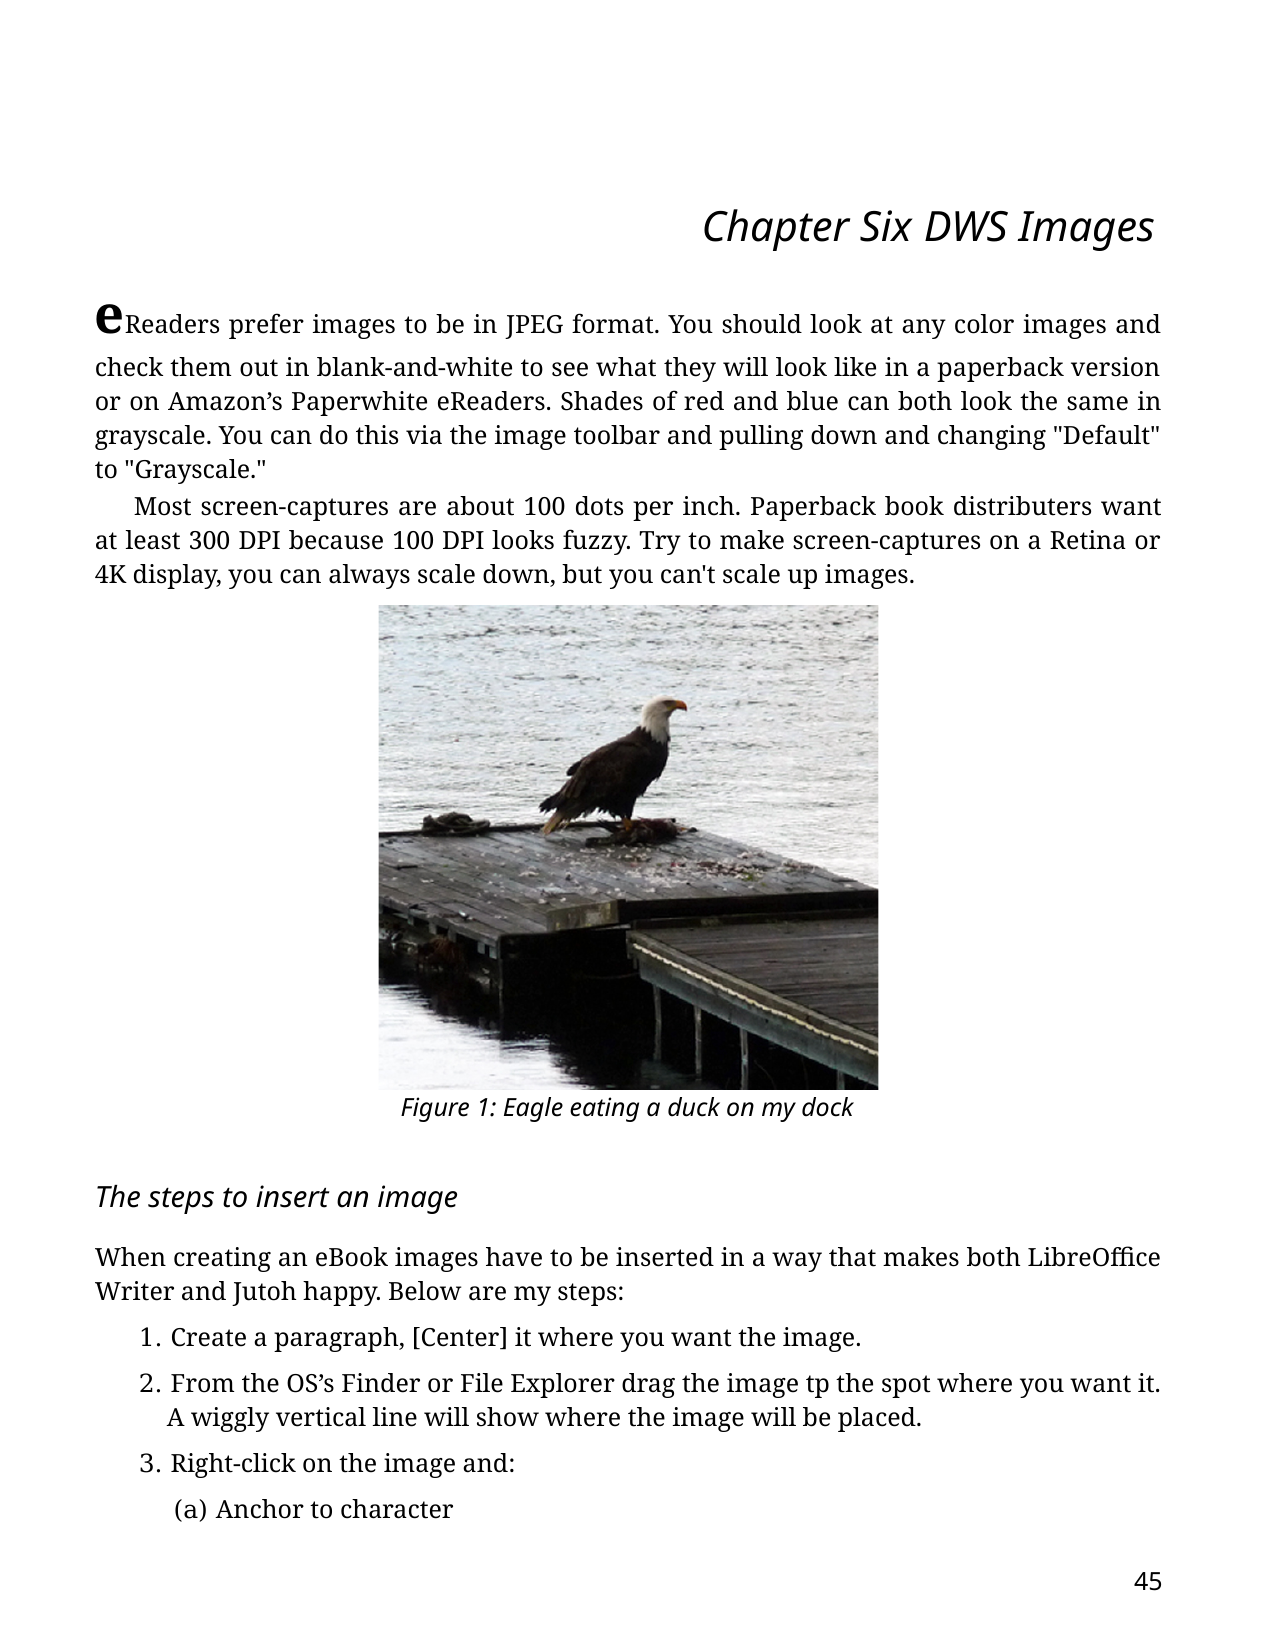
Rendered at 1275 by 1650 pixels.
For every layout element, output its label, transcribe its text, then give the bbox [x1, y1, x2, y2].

text Figure 1: Eagle eating a duck on my dock [378, 1090, 878, 1124]
list Right-click on the image and: [131, 1446, 1162, 1480]
subtitle The steps to insert an image [94, 1176, 1162, 1216]
list From the OS’s Finder or File Explorer drag the image tp the spot where you want it. A wiggly vertical line will show where the image will be placed. [131, 1366, 1162, 1434]
list Anchor to character [165, 1492, 1162, 1526]
text eReaders prefer images to be in JPEG format. You should look at any color images and check them out in blank-and-white to see what they will look like in a paperback version or on Amazon’s Paperwhite eReaders. Shades of red and blue can both look the same in grayscale. You can do this via the image toolbar and pulling down and changing "Default" to "Grayscale." [94, 278, 1162, 486]
text When creating an eBook images have to be inserted in a way that makes both LibreOffice Writer and Jutoh happy. Below are my steps: [94, 1240, 1162, 1308]
text Most screen-captures are about 100 dots per inch. Paperback book distributers want at least 300 DPI because 100 DPI looks fuzzy. Try to make screen-captures on a Retina or 4K display, you can always scale down, but you can't scale up images. [94, 489, 1162, 591]
subtitle DWS Images [94, 194, 1162, 257]
picture [378, 605, 879, 1090]
list Create a paragraph, [Center] it where you want the image. [131, 1320, 1162, 1354]
